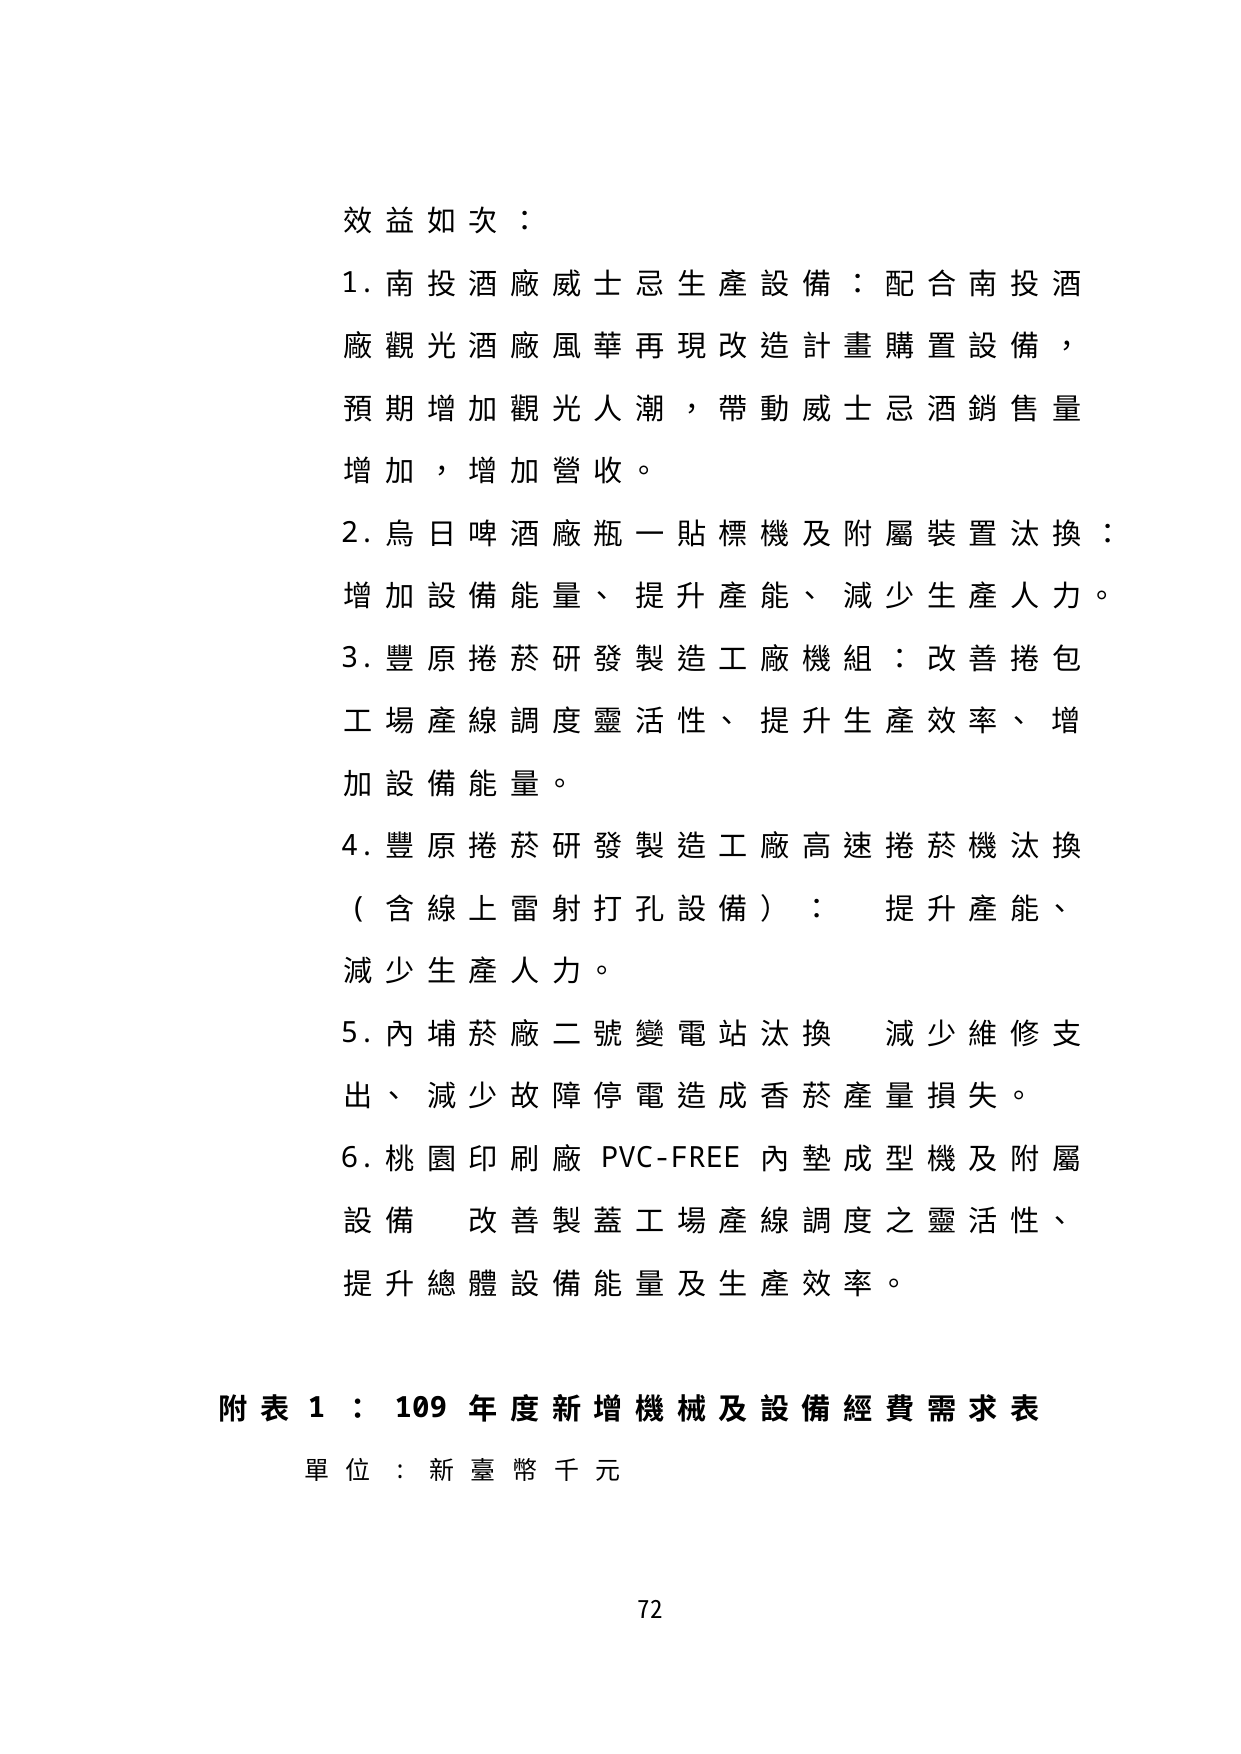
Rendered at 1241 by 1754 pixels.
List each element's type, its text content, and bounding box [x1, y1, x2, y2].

text 6.桃園印刷廠PVC-FREE內墊成型機及附屬設備 改善製蓋工場產線調度之靈活性、提升總體設備能量及生產效率。 [301, 1115, 1087, 1302]
text 效益如次： [301, 177, 1087, 240]
text 2.烏日啤酒廠瓶一貼標機及附屬裝置汰換：增加設備能量、提升產能、減少生產人力。 [301, 490, 1087, 615]
text 附表1：109年度新增機械及設備經費需求表 單位:新臺幣千元 [212, 1365, 1102, 1490]
text 1.南投酒廠威士忌生產設備：配合南投酒廠觀光酒廠風華再現改造計畫購置設備，預期增加觀光人潮，帶動威士忌酒銷售量增加，增加營收。 [301, 240, 1087, 490]
text 3.豐原捲菸研發製造工廠機組：改善捲包工場產線調度靈活性、提升生產效率、增加設備能量。 [301, 615, 1087, 802]
text 5.內埔菸廠二號變電站汰換 減少維修支出、減少故障停電造成香菸產量損失。 [301, 990, 1087, 1115]
text 4.豐原捲菸研發製造工廠高速捲菸機汰換(含線上雷射打孔設備）： 提升產能、減少生產人力。 [301, 802, 1087, 990]
